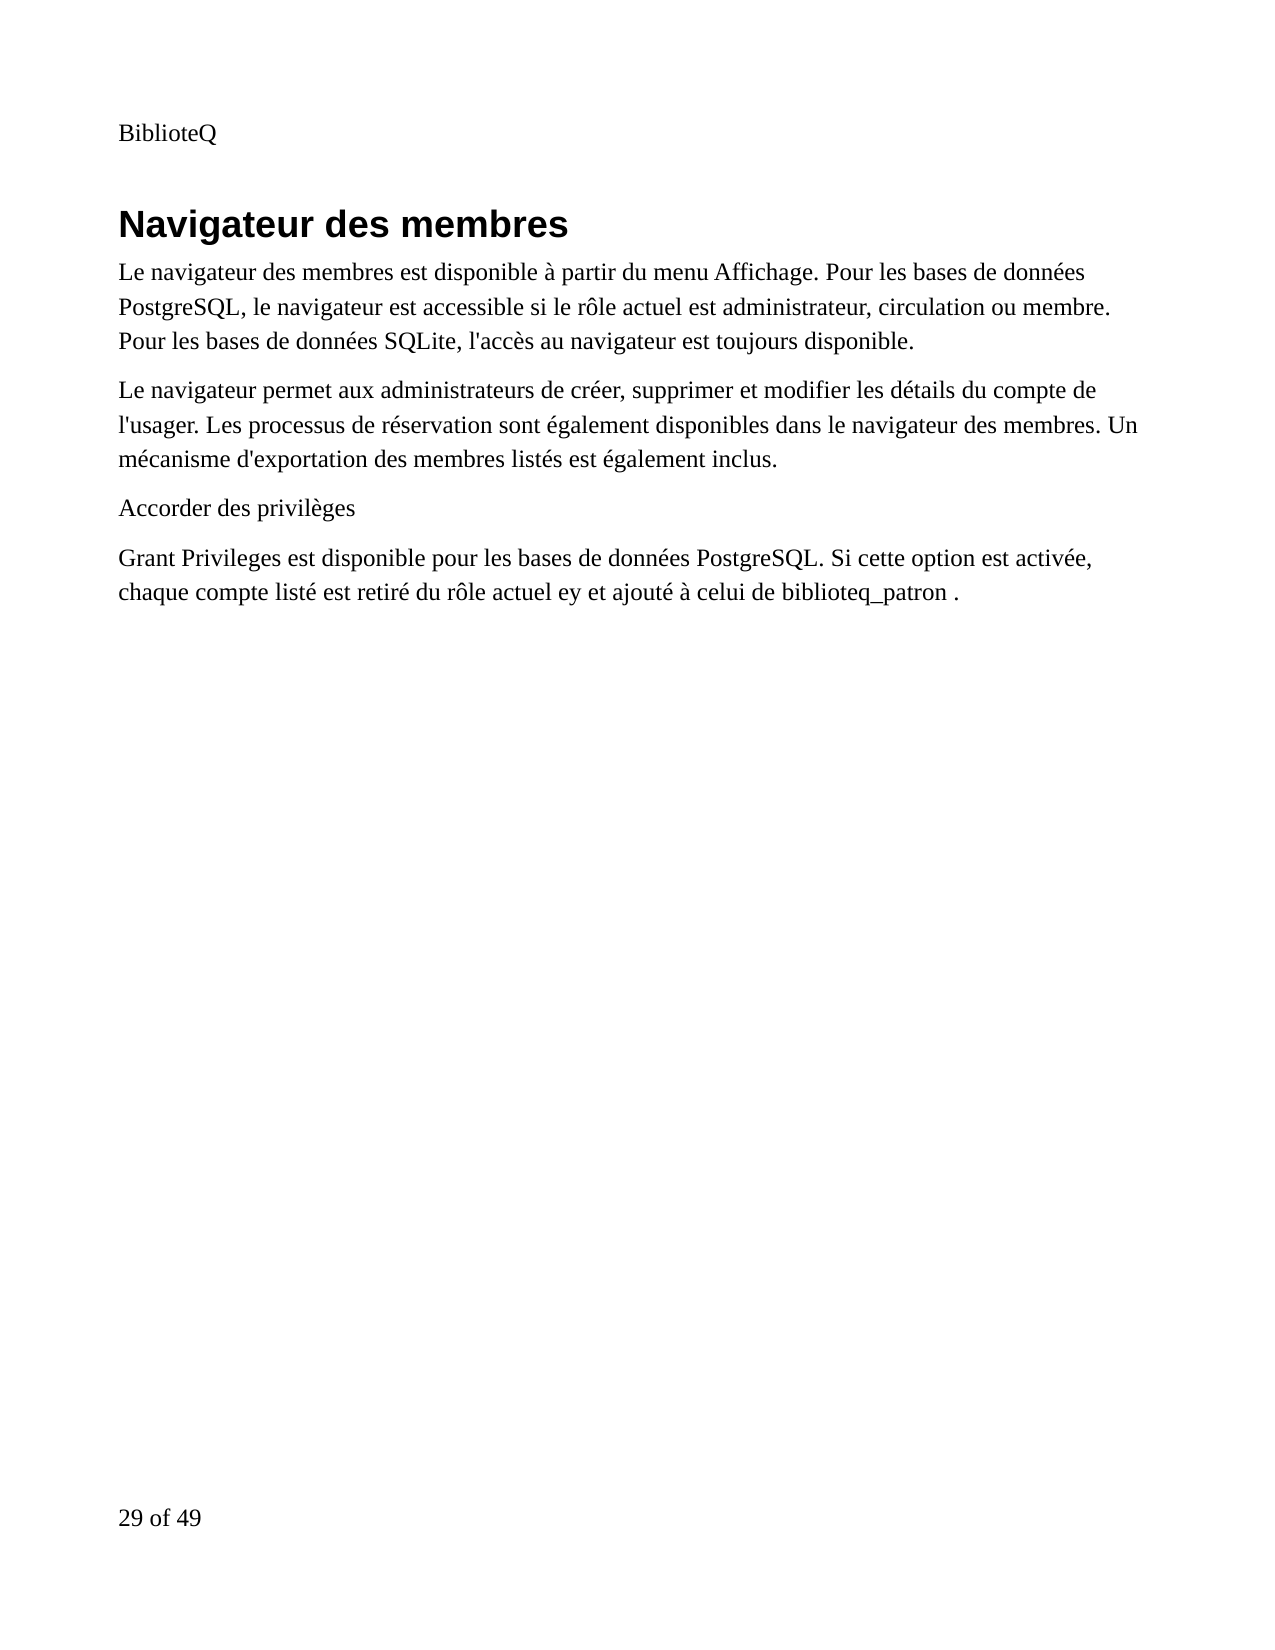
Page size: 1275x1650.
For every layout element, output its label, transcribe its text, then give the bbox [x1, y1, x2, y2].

text Grant Privileges est disponible pour les bases de données PostgreSQL. Si cette option est activée, chaque compte listé est retiré du rôle actuel ey et ajouté à celui de biblioteq_patron . [118, 543, 1157, 606]
text Accorder des privilèges [118, 493, 1157, 522]
text Le navigateur permet aux administrateurs de créer, supprimer et modifier les détails du compte de l'usager. Les processus de réservation sont également disponibles dans le navigateur des membres. Un mécanisme d'exportation des membres listés est également inclus. [118, 376, 1157, 473]
subtitle Navigateur des membres [118, 201, 1157, 245]
text Le navigateur des membres est disponible à partir du menu Affichage. Pour les bases de données PostgreSQL, le navigateur est accessible si le rôle actuel est administrateur, circulation ou membre. Pour les bases de données SQLite, l'accès au navigateur est toujours disponible. [118, 257, 1157, 355]
